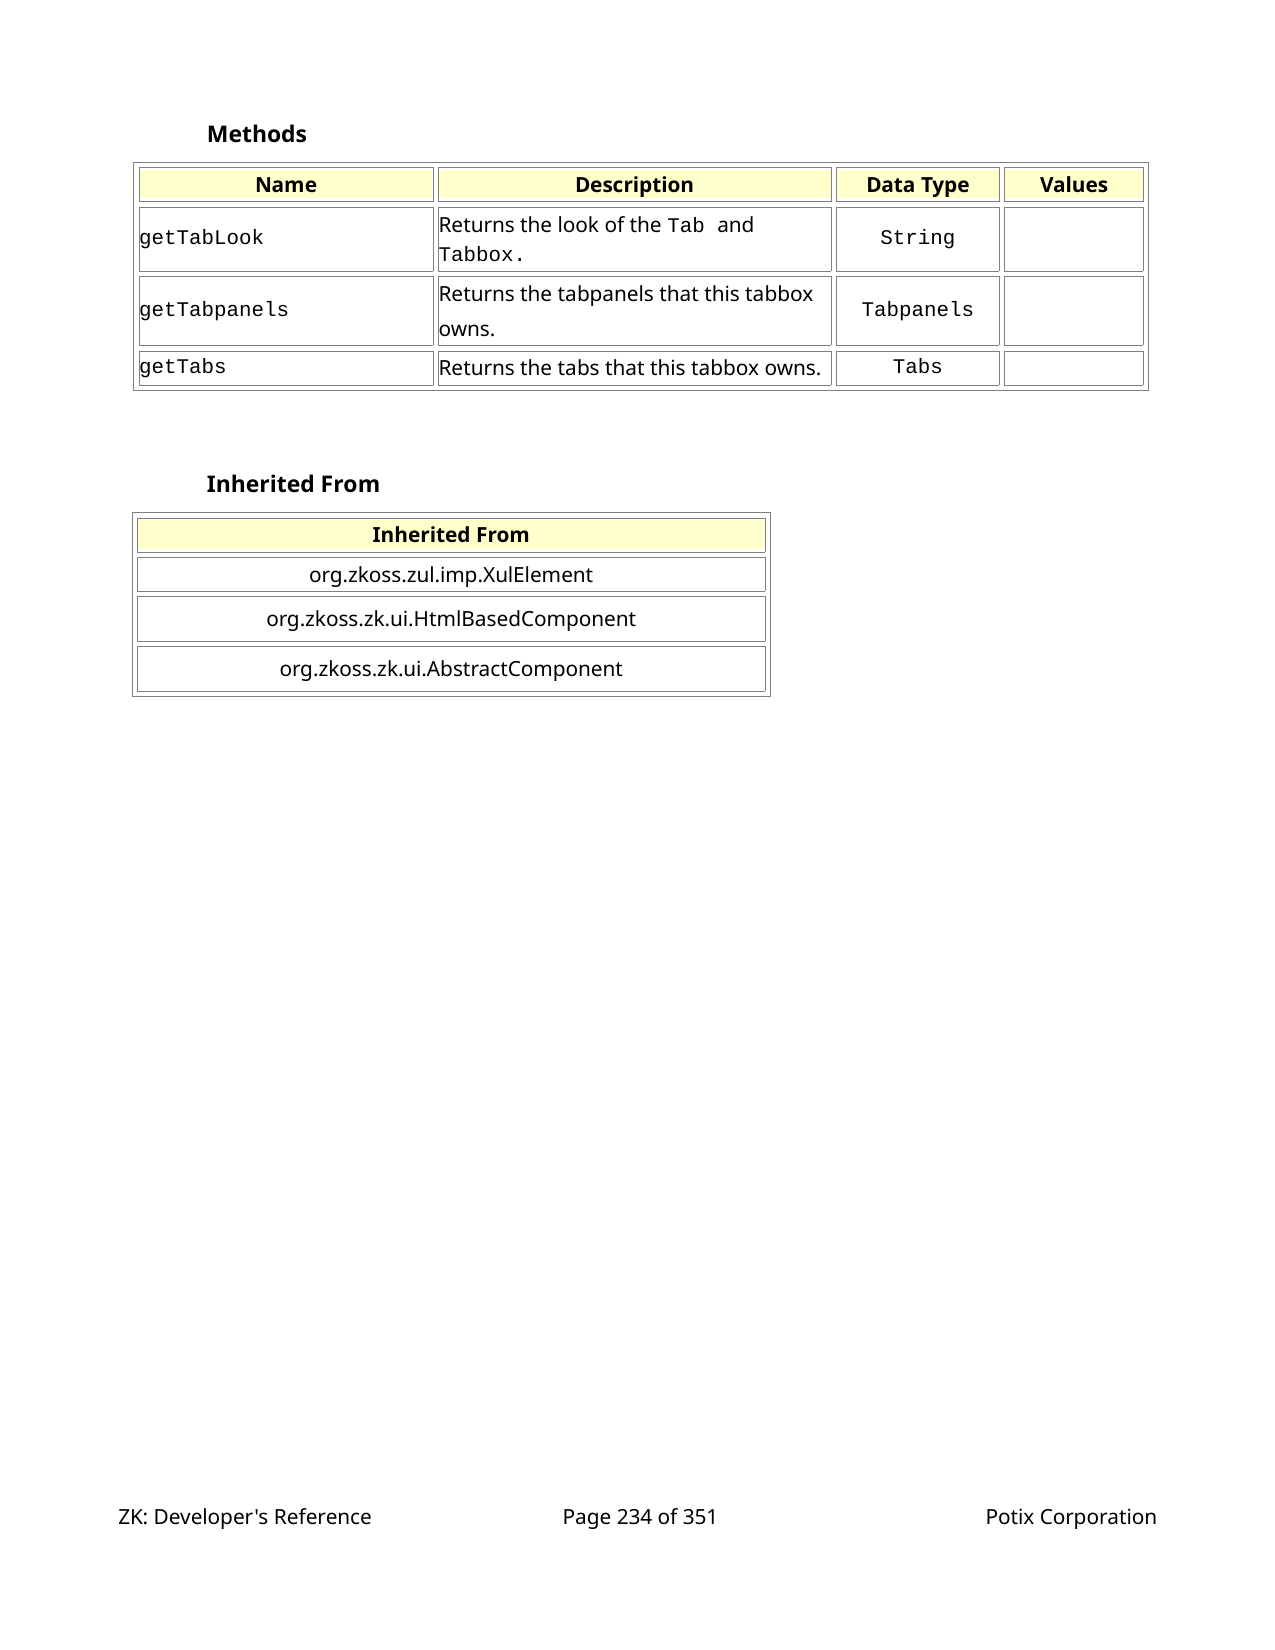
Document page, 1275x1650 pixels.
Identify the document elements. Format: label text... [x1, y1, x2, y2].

table_cell getTabpanels [136, 271, 435, 345]
table_cell [1005, 277, 1143, 345]
table_cell org.zkoss.zul.imp.XulElement [134, 552, 768, 591]
table_header Data Type [834, 163, 1002, 201]
table_cell org.zkoss.zk.ui.AbstractComponent [134, 641, 768, 691]
table_cell Tabpanels [834, 271, 1002, 345]
subtitle Inherited From [207, 468, 1157, 499]
table_cell [1002, 345, 1146, 385]
table_cell org.zkoss.zk.ui.HtmlBasedComponent [134, 591, 768, 641]
table_cell [1005, 208, 1143, 271]
table_cell String [834, 201, 1002, 271]
table_header Description [435, 163, 833, 201]
table_cell [1002, 271, 1146, 345]
table_cell Tabs [834, 345, 1002, 385]
table_cell Returns the tabpanels that this tabbox owns. [435, 271, 833, 345]
table_header Inherited From [134, 513, 768, 552]
table_cell Returns the look of the Tab and Tabbox. [435, 201, 833, 271]
table_cell [1005, 352, 1143, 385]
subtitle Methods [207, 118, 1157, 149]
table_header Name [136, 163, 435, 201]
table_cell getTabs [136, 345, 435, 385]
table_cell Returns the tabs that this tabbox owns. [435, 345, 833, 385]
table_cell getTabLook [136, 201, 435, 271]
table_cell [1002, 201, 1146, 271]
table_header Values [1002, 163, 1146, 201]
